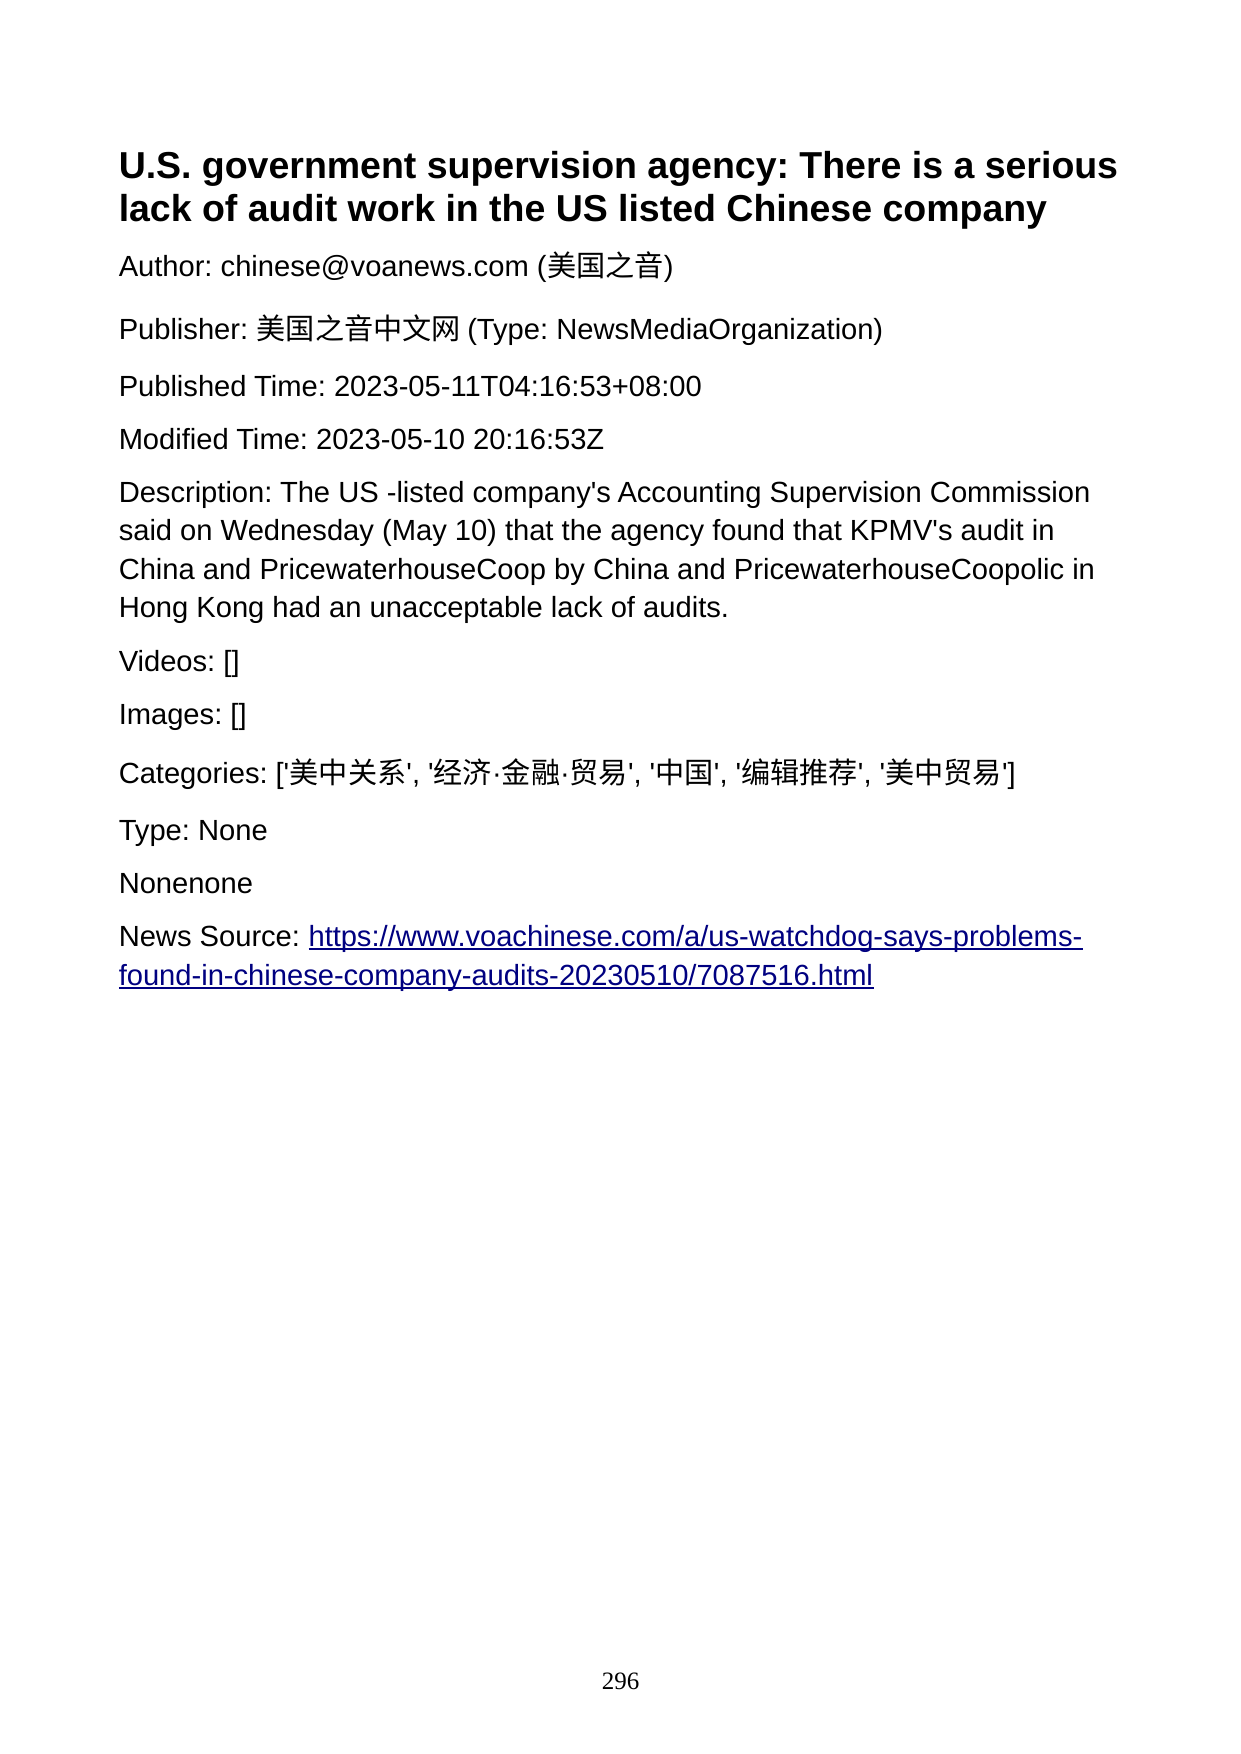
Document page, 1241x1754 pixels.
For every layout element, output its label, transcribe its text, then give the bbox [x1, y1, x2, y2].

text Published Time: 2023-05-11T04:16:53+08:00 [118, 368, 1122, 402]
text Videos: [] [118, 643, 1122, 677]
text Author: chinese@voanews.com (美国之音) [118, 242, 1122, 284]
subtitle U.S. government supervision agency: There is a serious lack of audit work in the US listed Chinese company [118, 143, 1122, 230]
text News Source: https://www.voachinese.com/a/us-watchdog-says-problems-found-in-chinese-company-audits-20230510/7087516.html [118, 919, 1122, 991]
text Modified Time: 2023-05-10 20:16:53Z [118, 422, 1122, 455]
text Nonenone [118, 866, 1122, 899]
text Publisher: 美国之音中文网 (Type: NewsMediaOrganization) [118, 305, 1122, 348]
text Categories: ['美中关系', '经济·金融·贸易', '中国', '编辑推荐', '美中贸易'] [118, 750, 1122, 792]
text Images: [] [118, 697, 1122, 730]
text Type: None [118, 813, 1122, 846]
text Description: The US -listed company's Accounting Supervision Commission said on Wednesday (May 10) that the agency found that KPMV's audit in China and PricewaterhouseCoop by China and PricewaterhouseCoopolic in Hong Kong had an unacceptable lack of audits. [118, 475, 1122, 624]
